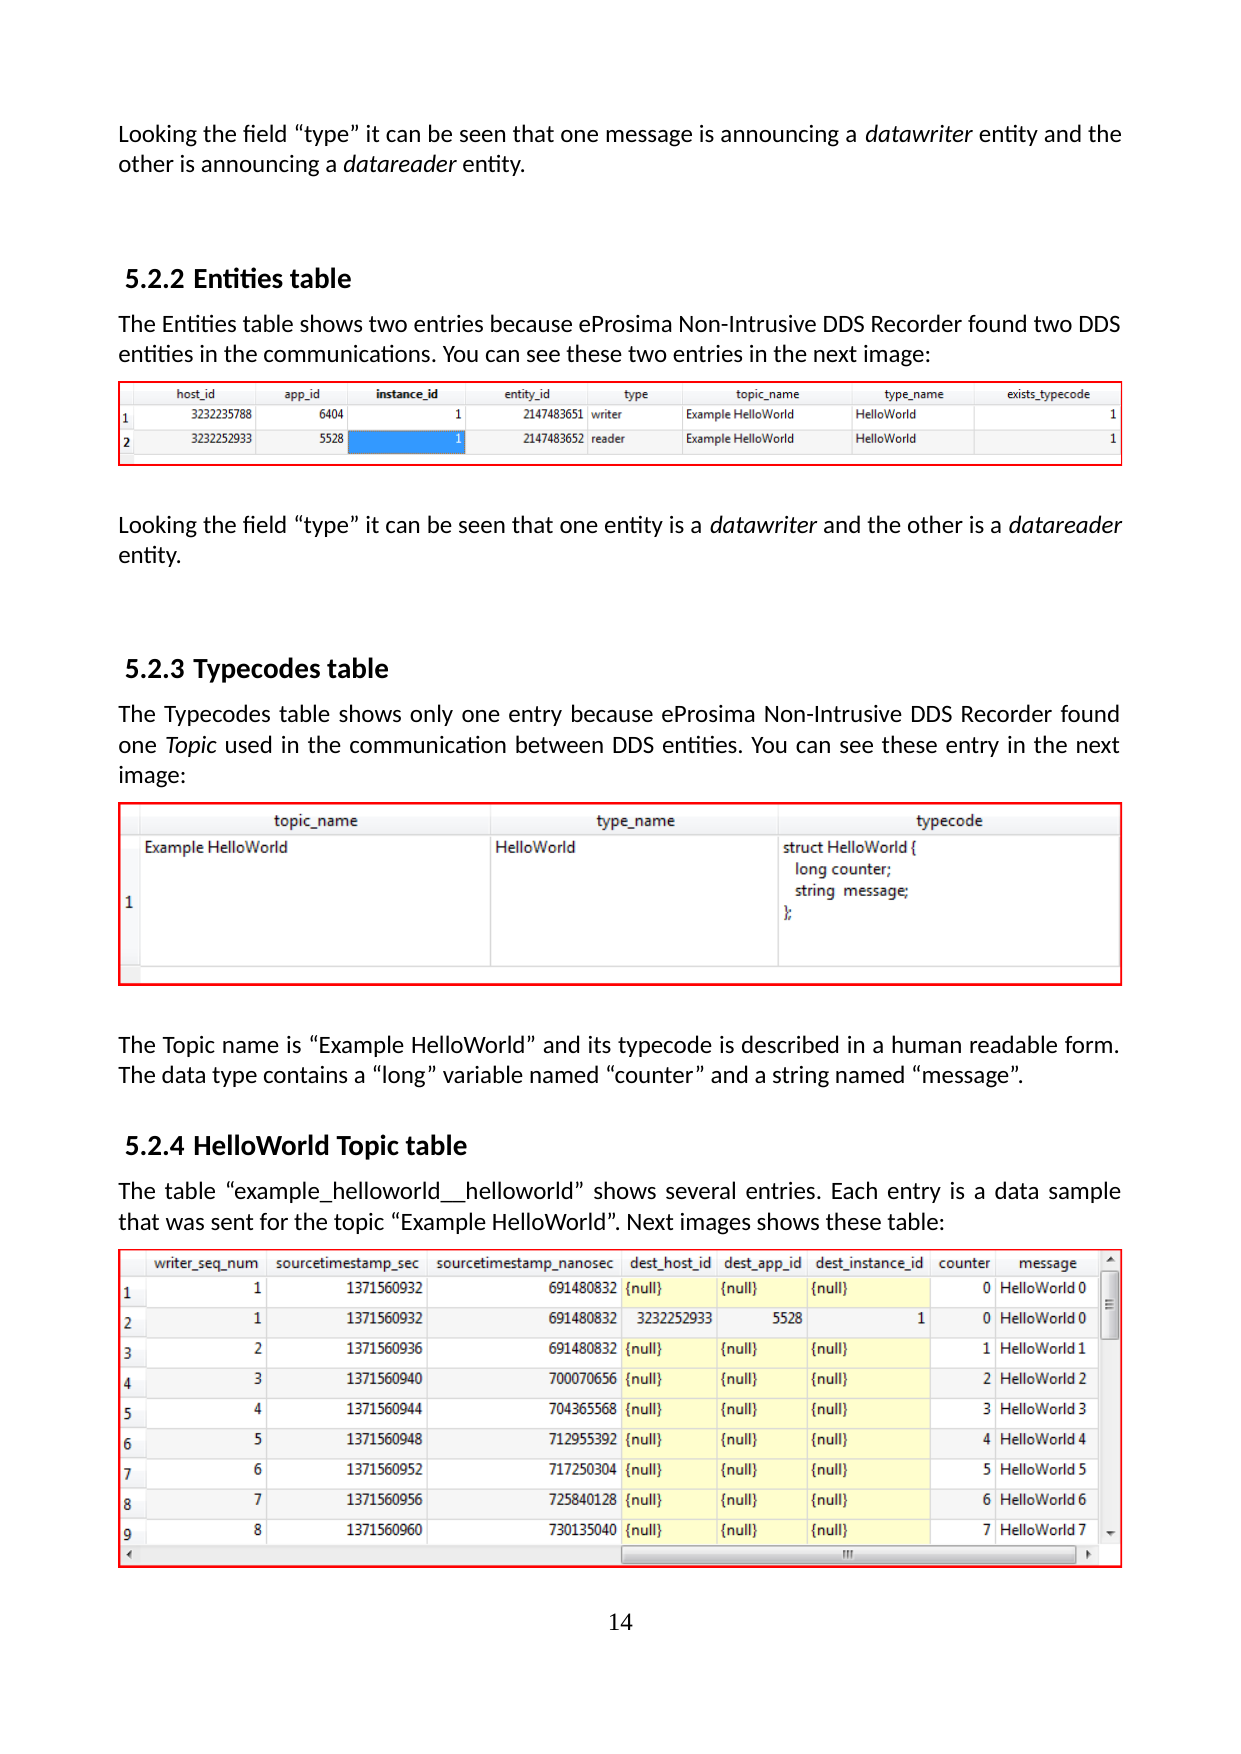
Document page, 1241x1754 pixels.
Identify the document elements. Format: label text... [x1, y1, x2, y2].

text The Typecodes table shows only one entry because eProsima Non-Intrusive DDS Recorder found one Topic used in the communication between DDS entities. You can see these entry in the next image: [118, 699, 1122, 790]
subtitle Entities table [118, 260, 1122, 295]
text The table “example_helloworld__helloworld” shows several entries. Each entry is a data sample that was sent for the topic “Example HelloWorld”. Next images shows these table: [118, 1176, 1122, 1237]
subtitle HelloWorld Topic table [118, 1127, 1122, 1163]
text Looking the field “type” it can be seen that one entity is a datawriter and the other is a datareader entity. [118, 509, 1122, 570]
text The Entities table shows two entries because eProsima Non-Intrusive DDS Recorder found two DDS entities in the communications. You can see these two entries in the next image: [118, 308, 1122, 369]
subtitle Typecodes table [118, 651, 1122, 686]
picture [118, 802, 1123, 986]
picture [118, 381, 1123, 466]
text Looking the field “type” it can be seen that one message is announcing a datawriter entity and the other is announcing a datareader entity. [118, 118, 1122, 179]
text The Topic name is “Example HelloWorld” and its typecode is described in a human readable form. The data type contains a “long” variable named “counter” and a string named “message”. [118, 1029, 1122, 1090]
picture [118, 1249, 1123, 1568]
